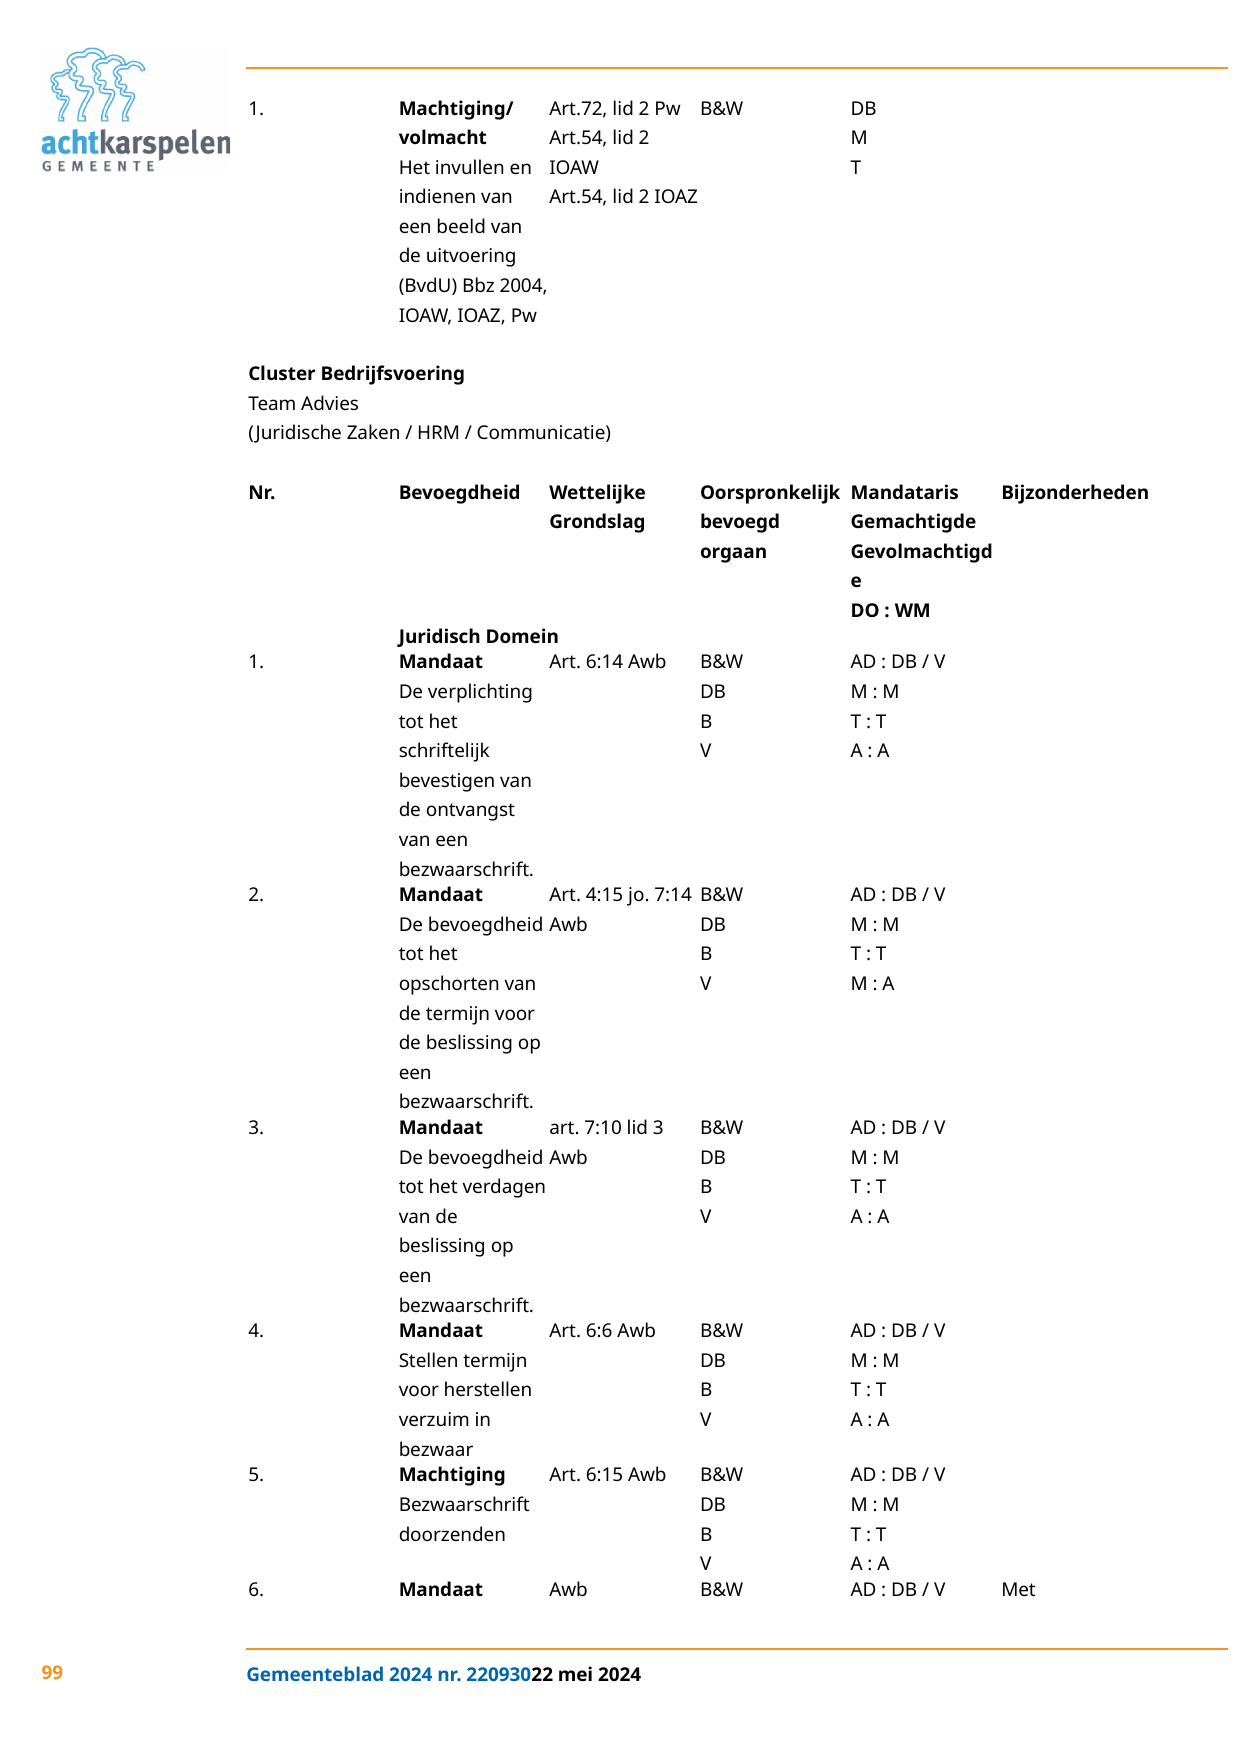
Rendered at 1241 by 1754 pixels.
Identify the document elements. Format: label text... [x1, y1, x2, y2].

text Team Advies [248, 390, 1152, 416]
table_cell AD : DB / V M : M T : T A : A [850, 649, 1001, 881]
table_cell AD : DB / V M : M T : T A : A [850, 1318, 1001, 1462]
table_header Mandataris Gemachtigde Gevolmachtigde DO : WM [850, 479, 1001, 623]
picture [41, 47, 231, 172]
table_cell B&W [700, 1576, 850, 1602]
table_cell B&W DB B V [700, 881, 850, 1114]
table_cell B&W DB B V [700, 1114, 850, 1317]
table_cell AD : DB / V M : M T : T A : A [850, 1462, 1001, 1576]
table_cell AD : DB / V M : M T : T M : A [850, 881, 1001, 1114]
table_cell Mandaat De bevoegdheid tot het verdagen van de beslissing op een bezwaarschrift. [399, 1114, 549, 1317]
table_cell [1001, 1114, 1152, 1317]
table_cell B&W DB B V [700, 1462, 850, 1576]
table_cell 3. [248, 1114, 398, 1317]
table_cell 1. [248, 95, 398, 328]
table_header Wettelijke Grondslag [549, 479, 700, 623]
table_cell 4. [248, 1318, 398, 1462]
text (Juridische Zaken / HRM / Communicatie) [248, 419, 1152, 445]
table_cell [1001, 1318, 1152, 1462]
table_cell AD : DB / V [850, 1576, 1001, 1602]
table_cell Juridisch Domein [399, 623, 1152, 649]
table_cell DB M T [850, 95, 1001, 328]
table_cell Art. 6:14 Awb [549, 649, 700, 881]
table_cell Mandaat Stellen termijn voor herstellen verzuim in bezwaar [399, 1318, 549, 1462]
table_cell Art.72, lid 2 Pw Art.54, lid 2 IOAW Art.54, lid 2 IOAZ [549, 95, 700, 328]
table_header Oorspronkelijk bevoegd orgaan [700, 479, 850, 623]
table_cell Mandaat De bevoegdheid tot het opschorten van de termijn voor de beslissing op een bezwaarschrift. [399, 881, 549, 1114]
table_cell [1001, 881, 1152, 1114]
table_cell Art. 6:15 Awb [549, 1462, 700, 1576]
table_cell Art. 4:15 jo. 7:14 Awb [549, 881, 700, 1114]
text Cluster Bedrijfsvoering [248, 360, 1152, 386]
table_cell art. 7:10 lid 3 Awb [549, 1114, 700, 1317]
table_cell 5. [248, 1462, 398, 1576]
table_cell [1001, 1462, 1152, 1576]
table_cell Mandaat De verplichting tot het schriftelijk bevestigen van de ontvangst van een bezwaarschrift. [399, 649, 549, 881]
table_cell [1001, 649, 1152, 881]
table_cell 2. [248, 881, 398, 1114]
table_cell Machtiging/volmacht Het invullen en indienen van een beeld van de uitvoering (BvdU) Bbz 2004, IOAW, IOAZ, Pw [399, 95, 549, 328]
table_cell [1001, 95, 1152, 328]
table_cell B&W DB B V [700, 1318, 850, 1462]
table_cell [248, 623, 398, 649]
table_cell B&W [700, 95, 850, 328]
table_cell B&W DB B V [700, 649, 850, 881]
table_cell 1. [248, 649, 398, 881]
table_cell Machtiging Bezwaarschrift doorzenden [399, 1462, 549, 1576]
table_cell Art. 6:6 Awb [549, 1318, 700, 1462]
table_cell 6. [248, 1576, 398, 1602]
table_header Bijzonderheden [1001, 479, 1152, 623]
table_cell AD : DB / V M : M T : T A : A [850, 1114, 1001, 1317]
table_header Bevoegdheid [399, 479, 549, 623]
table_header Nr. [248, 479, 398, 623]
table_cell Awb [549, 1576, 700, 1602]
table_cell Met [1001, 1576, 1152, 1602]
table_cell Mandaat [399, 1576, 549, 1602]
